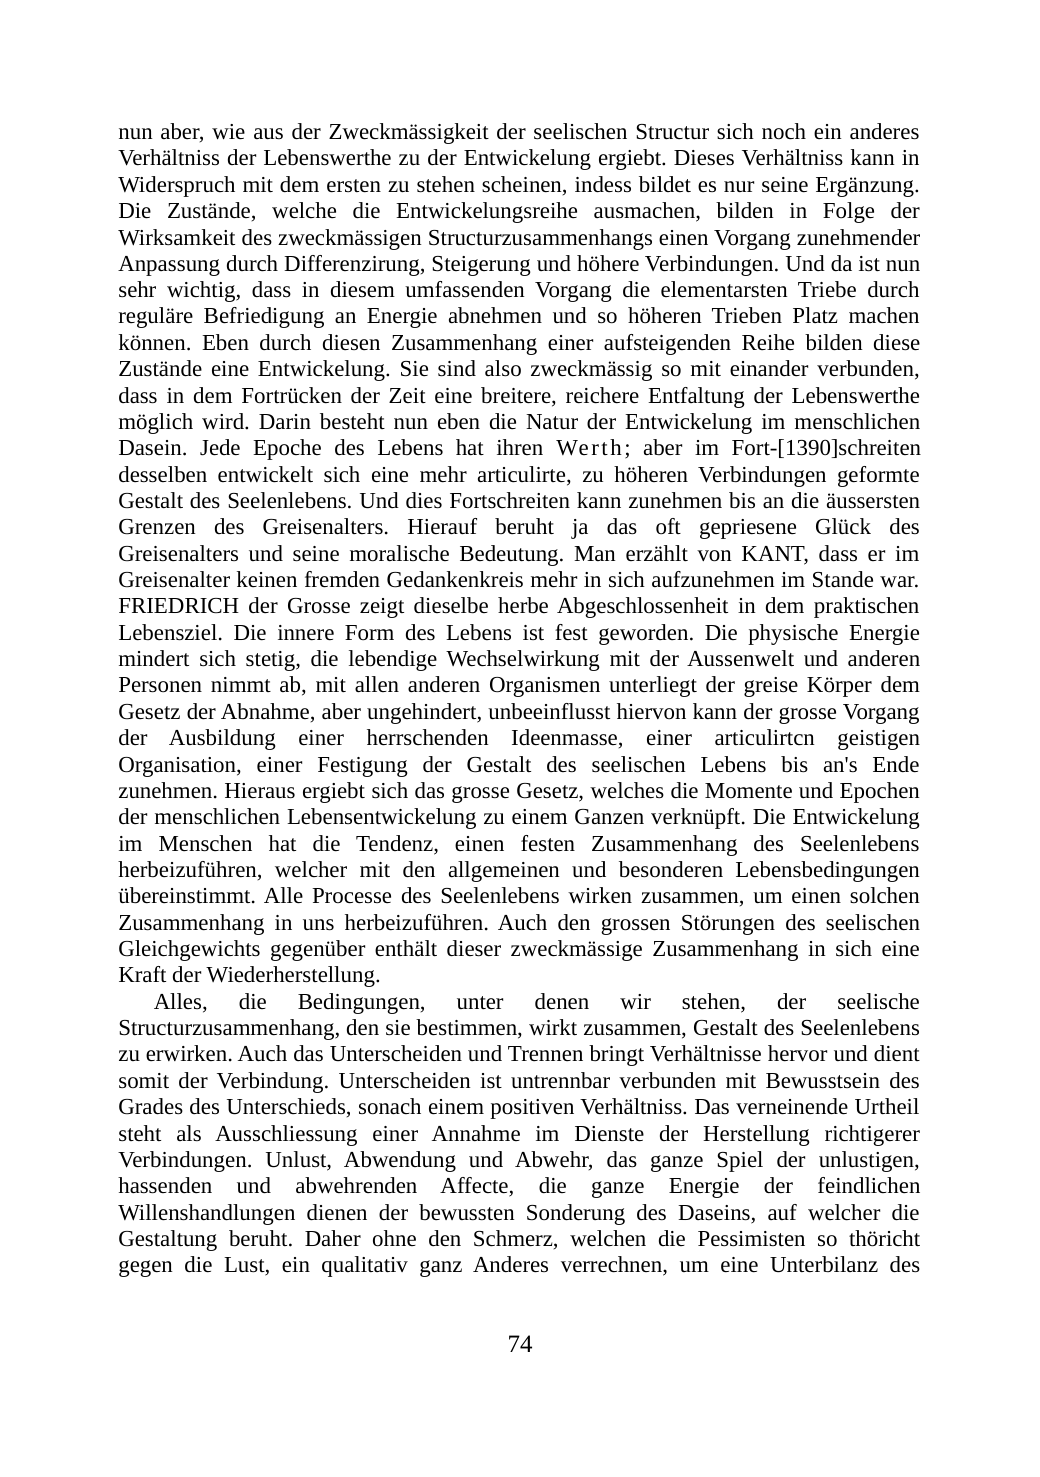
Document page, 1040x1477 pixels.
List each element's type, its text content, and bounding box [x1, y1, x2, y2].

text Alles, die Bedingungen, unter denen wir stehen, der seelische Structurzusammenhang, den sie bestimmen, wirkt zusammen, Gestalt des Seelenlebens zu erwirken. Auch das Unterscheiden und Trennen bringt Verhältnisse hervor und dient somit der Verbindung. Unterscheiden ist untrennbar verbunden mit Bewusstsein des Grades des Unterschieds, sonach einem positiven Verhältniss. Das verneinende Urtheil steht als Ausschliessung einer Annahme im Dienste der Herstellung richtigerer Verbindungen. Unlust, Abwendung und Abwehr, das ganze Spiel der unlustigen, hassenden und abwehrenden Affecte, die ganze Energie der feindlichen Willenshandlungen dienen der bewussten Sonderung des Daseins, auf welcher die Gestaltung beruht. Daher ohne den Schmerz, welchen die Pessimisten so thöricht gegen die Lust, ein qualitativ ganz Anderes verrechnen, um eine Unterbilanz des [118, 988, 921, 1278]
text nun aber, wie aus der Zweckmässigkeit der seelischen Structur sich noch ein anderes Verhältniss der Lebenswerthe zu der Entwickelung ergiebt. Dieses Verhältniss kann in Widerspruch mit dem ersten zu stehen scheinen, indess bildet es nur seine Ergänzung. Die Zustände, welche die Entwickelungsreihe ausmachen, bilden in Folge der Wirksamkeit des zweckmässigen Structurzusammenhangs einen Vorgang zunehmender Anpassung durch Differenzirung, Steigerung und höhere Verbindungen. Und da ist nun sehr wichtig, dass in diesem umfassenden Vorgang die elementarsten Triebe durch reguläre Befriedigung an Energie abnehmen und so höheren Trieben Platz machen können. Eben durch diesen Zusammenhang einer aufsteigenden Reihe bilden diese Zustände eine Entwickelung. Sie sind also zweckmässig so mit einander verbunden, dass in dem Fortrücken der Zeit eine breitere, reichere Entfaltung der Lebenswerthe möglich wird. Darin besteht nun eben die Natur der Entwickelung im menschlichen Dasein. Jede Epoche des Lebens hat ihren Werth; aber im Fort-[1390]schreiten desselben entwickelt sich eine mehr articulirte, zu höheren Verbindungen geformte Gestalt des Seelenlebens. Und dies Fortschreiten kann zunehmen bis an die äussersten Grenzen des Greisenalters. Hierauf beruht ja das oft gepriesene Glück des Greisenalters und seine moralische Bedeutung. Man erzählt von KANT, dass er im Greisenalter keinen fremden Gedankenkreis mehr in sich aufzunehmen im Stande war. FRIEDRICH der Grosse zeigt dieselbe herbe Abgeschlossenheit in dem praktischen Lebensziel. Die innere Form des Lebens ist fest geworden. Die physische Energie mindert sich stetig, die lebendige Wechselwirkung mit der Aussenwelt und anderen Personen nimmt ab, mit allen anderen Organismen unterliegt der greise Körper dem Gesetz der Abnahme, aber ungehindert, unbeeinflusst hiervon kann der grosse Vorgang der Ausbildung einer herrschenden Ideenmasse, einer articulirtcn geistigen Organisation, einer Festigung der Gestalt des seelischen Lebens bis an's Ende zunehmen. Hieraus ergiebt sich das grosse Gesetz, welches die Momente und Epochen der menschlichen Lebensentwickelung zu einem Ganzen verknüpft. Die Entwickelung im Menschen hat die Tendenz, einen festen Zusammenhang des Seelenlebens herbeizuführen, welcher mit den allgemeinen und besonderen Lebensbedingungen übereinstimmt. Alle Processe des Seelenlebens wirken zusammen, um einen solchen Zusammenhang in uns herbeizuführen. Auch den grossen Störungen des seelischen Gleichgewichts gegenüber enthält dieser zweckmässige Zusammenhang in sich eine Kraft der Wiederherstellung. [118, 118, 921, 988]
